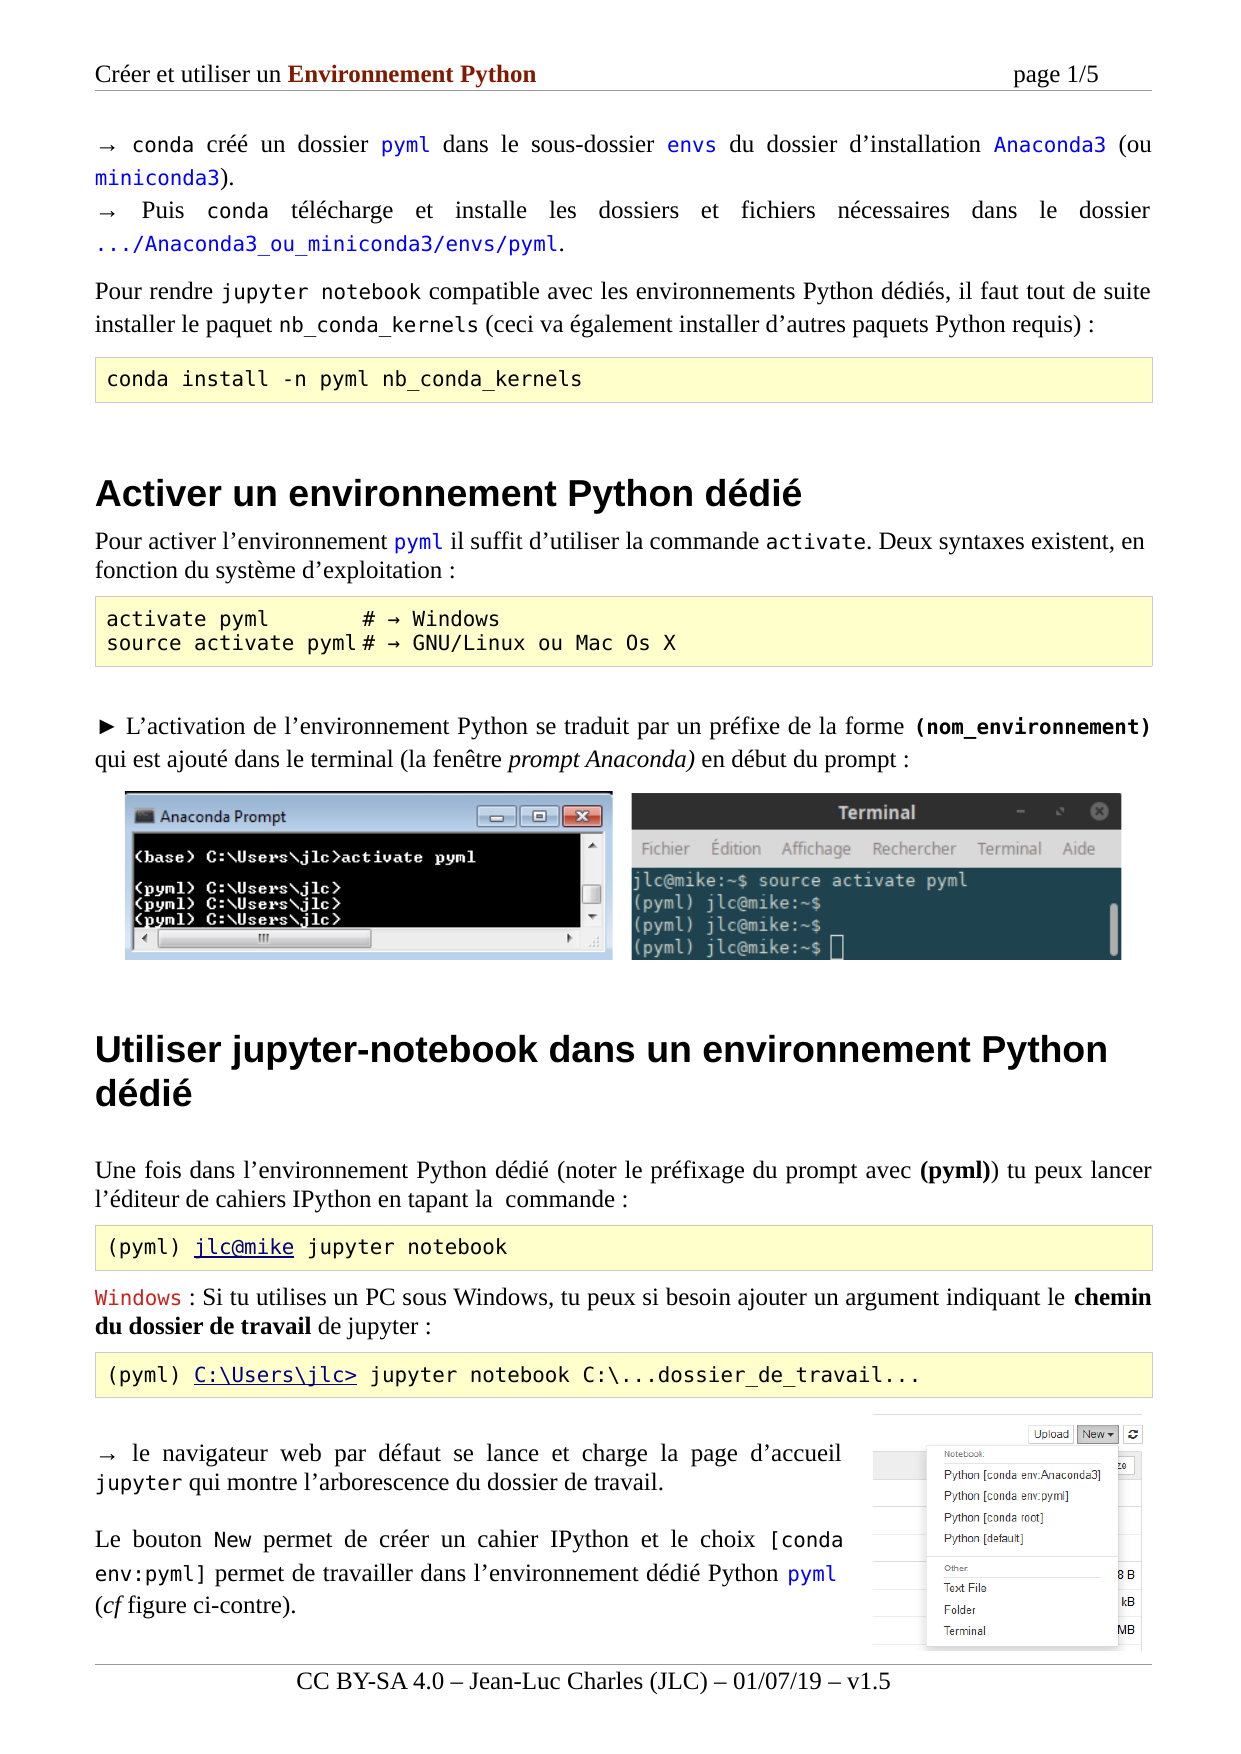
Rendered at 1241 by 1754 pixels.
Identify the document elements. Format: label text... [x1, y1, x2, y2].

text Le bouton New permet de créer un cahier IPython et le choix [conda env:pyml] permet de travailler dans l’environnement dédié Python pyml (cf figure ci-contre). [94, 1524, 872, 1619]
text → le navigateur web par défaut se lance et charge la page d’accueil jupyter qui montre l’arborescence du dossier de travail. [94, 1438, 872, 1496]
list activate pyml # → Windows [96, 597, 1152, 620]
text Pour rendre jupyter notebook compatible avec les environnements Python dédiés, il faut tout de suite installer le paquet nb_conda_kernels (ceci va également installer d’autres paquets Python requis) : [94, 276, 1152, 338]
text Windows : Si tu utilises un PC sous Windows, tu peux si besoin ajouter un argument indiquant le chemin du dossier de travail de jupyter : [94, 1282, 1152, 1340]
text ► L’activation de l’environnement Python se traduit par un préfixe de la forme (nom_environnement) qui est ajouté dans le terminal (la fenêtre prompt Anaconda) en début du prompt : [94, 678, 1152, 773]
subtitle Activer un environnement Python dédié [94, 428, 1152, 514]
picture [124, 791, 613, 960]
text conda install -n pyml nb_conda_kernels [96, 358, 1152, 402]
text (pyml) C:\Users\jlc> jupyter notebook C:\...dossier_de_travail... [96, 1353, 1152, 1397]
subtitle Utiliser jupyter-notebook dans un environnement Python dédié [94, 1028, 1152, 1114]
list source activate pyml # → GNU/Linux ou Mac Os X [96, 620, 1152, 666]
text → conda créé un dossier pyml dans le sous-dossier envs du dossier d’installation Anaconda3 (ou miniconda3). → Puis conda télécharge et installe les dossiers et fichiers nécessaires dans le dossier .../Anaconda3_ou_miniconda3/envs/pyml. [94, 129, 1152, 257]
list Pour activer l’environnement pyml il suffit d’utiliser la commande activate. Deux syntaxes existent, en fonction du système d’exploitation : [94, 526, 1152, 584]
text (pyml) jlc@mike jupyter notebook [96, 1226, 1152, 1270]
picture [631, 793, 1122, 960]
text Une fois dans l’environnement Python dédié (noter le préfixage du prompt avec (pyml)) tu peux lancer l’éditeur de cahiers IPython en tapant la commande : [94, 1126, 1152, 1213]
picture [872, 1406, 1145, 1651]
